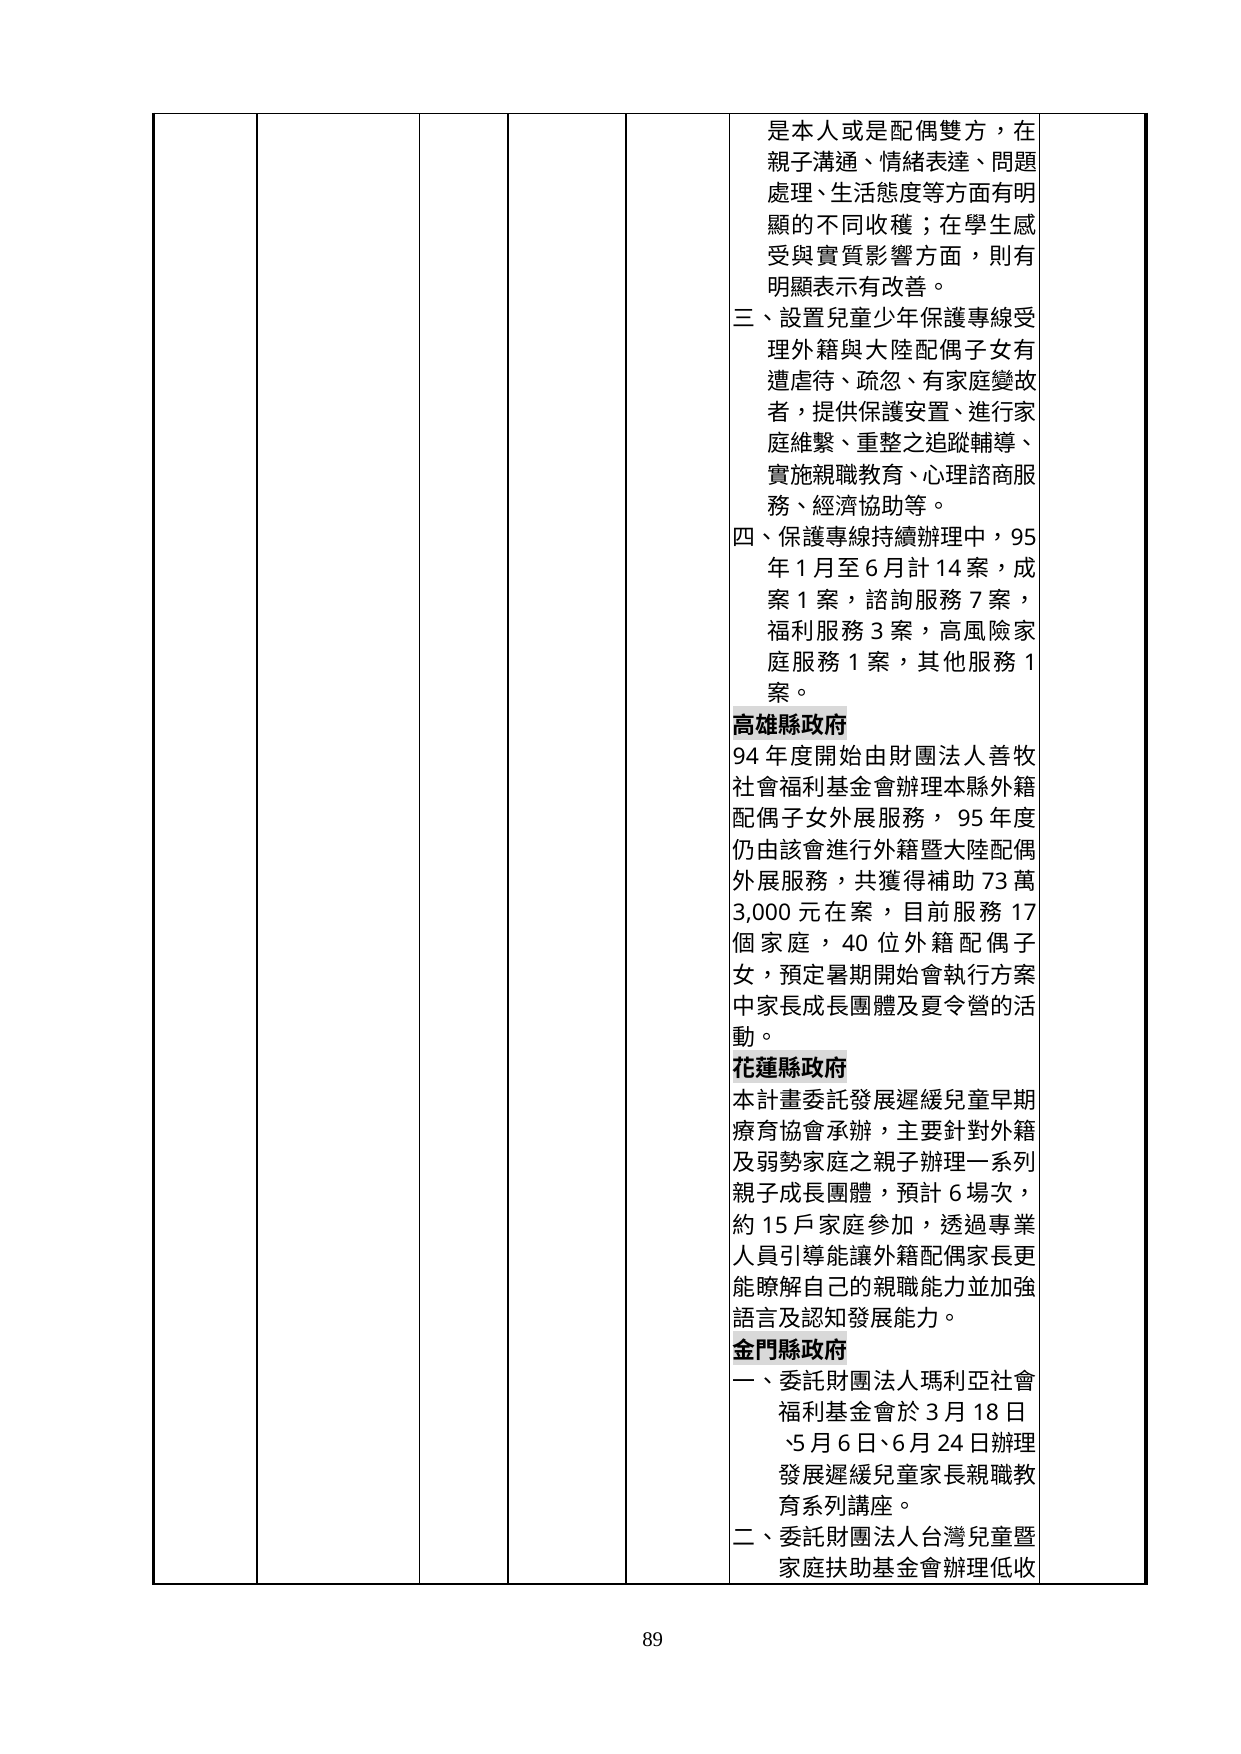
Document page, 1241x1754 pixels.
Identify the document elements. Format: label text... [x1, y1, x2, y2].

table_cell 是本人或是配偶雙方，在親子溝通、情緒表達、問題處理、生活態度等方面有明顯的不同收穫；在學生感受與實質影響方面，則有明顯表示有改善。 三、設置兒童少年保護專線受理外籍與大陸配偶子女有遭虐待、疏忽、有家庭變故者，提供保護安置、進行家庭維繫、重整之追蹤輔導、實施親職教育、心理諮商服務、經濟協助等。 四、保護專線持續辦理中，95年1月至6月計14案，成案1案，諮詢服務7案，福利服務3案，高風險家庭服務1案，其他服務1案。 高雄縣政府 94年度開始由財團法人善牧社會福利基金會辦理本縣外籍配偶子女外展服務， 95年度仍由該會進行外籍暨大陸配偶外展服務，共獲得補助73萬3,000元在案，目前服務17個家庭，40位外籍配偶子女，預定暑期開始會執行方案中家長成長團體及夏令營的活動。 花蓮縣政府 本計畫委託發展遲緩兒童早期療育協會承辦，主要針對外籍及弱勢家庭之親子辦理一系列親子成長團體，預計6場次，約15戶家庭參加，透過專業人員引導能讓外籍配偶家長更能瞭解自己的親職能力並加強語言及認知發展能力。 金門縣政府 一、委託財團法人瑪利亞社會福利基金會於3月18日、5月6日、6月24日辦理發展遲緩兒童家長親職教育系列講座。 二、委託財團法人台灣兒童暨家庭扶助基金會辦理低收 [730, 114, 1039, 1583]
table_cell [1040, 114, 1144, 1583]
table_cell [155, 114, 256, 1583]
table_cell [258, 114, 419, 1583]
table_cell [509, 114, 625, 1583]
table_cell [420, 114, 507, 1583]
table_cell [627, 114, 729, 1583]
